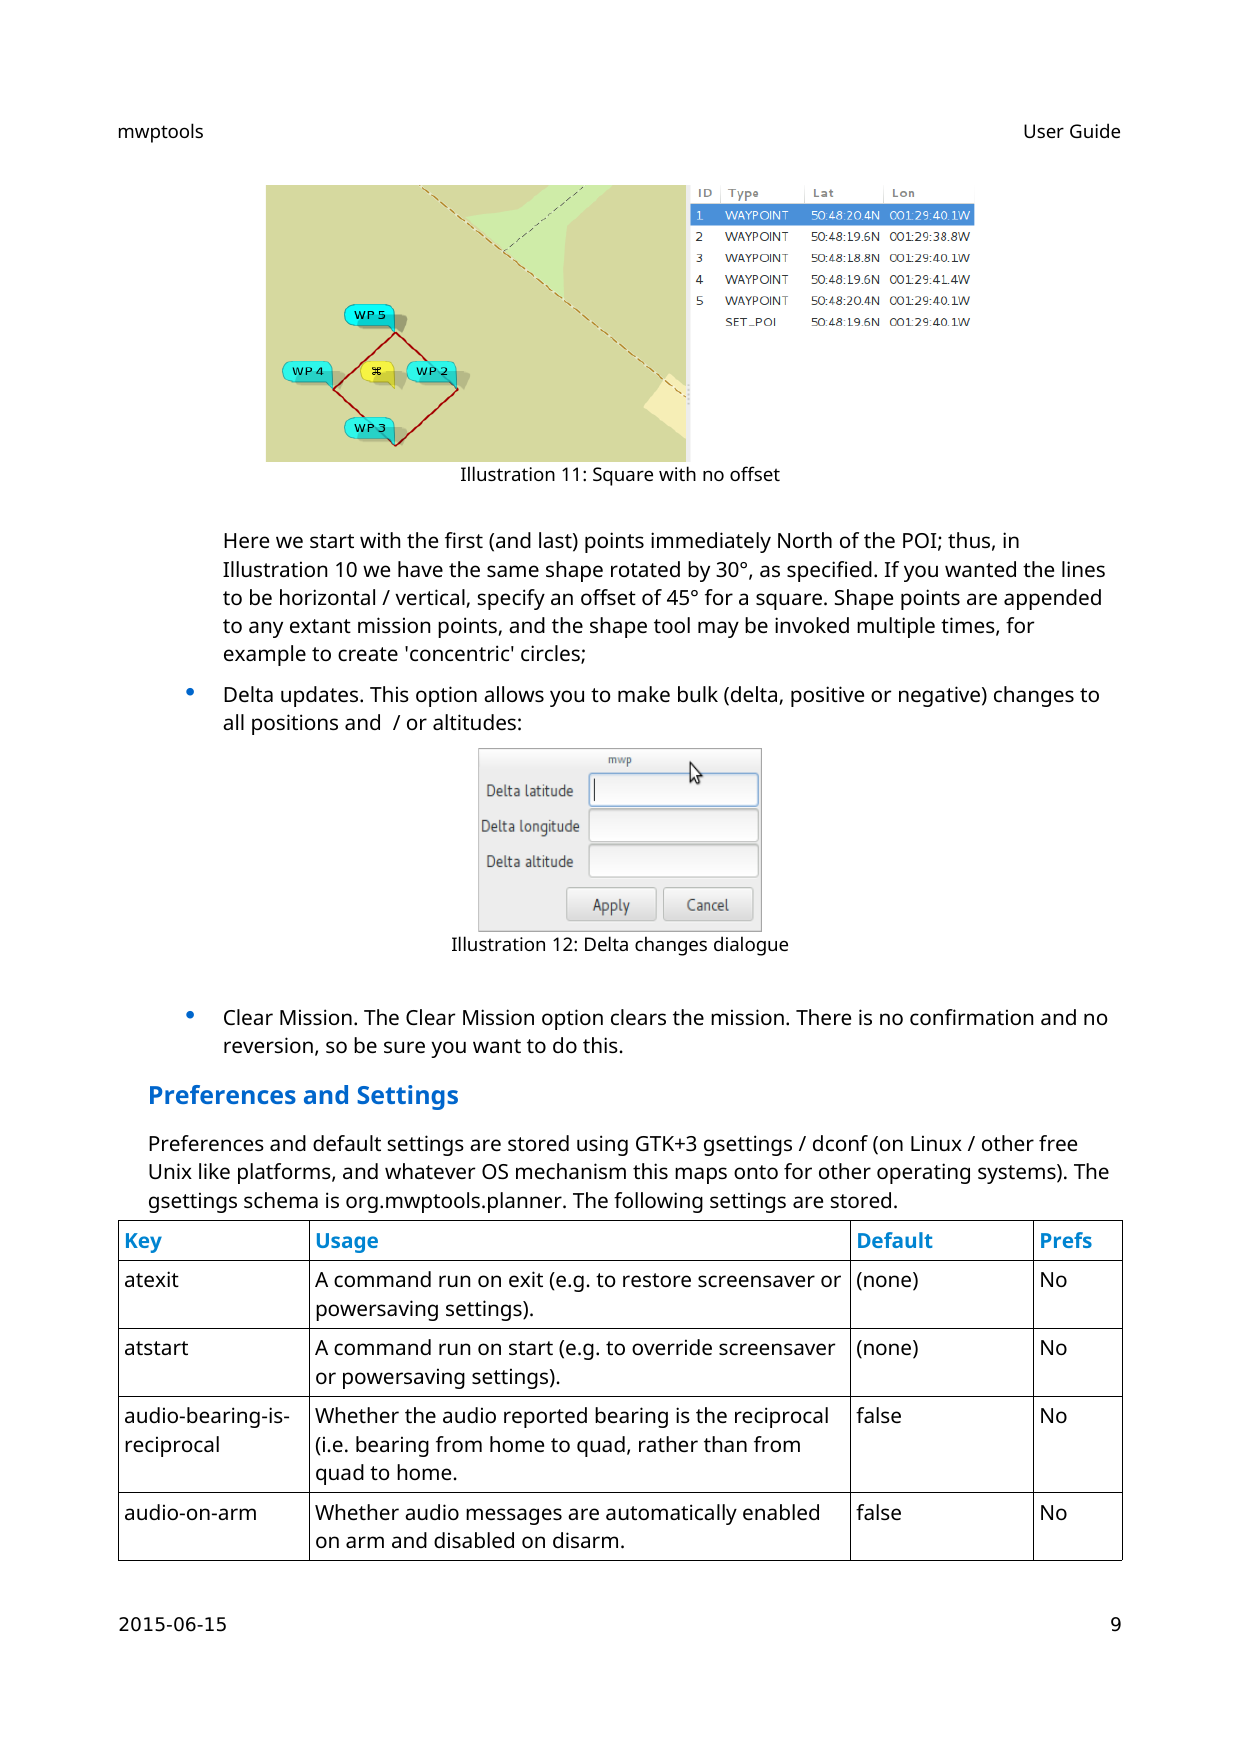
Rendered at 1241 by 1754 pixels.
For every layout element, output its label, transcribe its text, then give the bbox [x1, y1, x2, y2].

table_cell No [1034, 1493, 1122, 1560]
subtitle Preferences and Settings [148, 1078, 1122, 1112]
table_cell Whether the audio reported bearing is the reciprocal (i.e. bearing from home to quad, rather than from quad to home. [310, 1397, 850, 1492]
table_cell audio-bearing-is-reciprocal [119, 1397, 309, 1492]
table_header Usage [310, 1221, 850, 1260]
list Clear Mission. The Clear Mission option clears the mission. There is no confirmation and no reversion, so be sure you want to do this. [185, 1003, 1122, 1060]
table_cell false [851, 1397, 1033, 1492]
table_cell A command run on start (e.g. to override screensaver or powersaving settings). [310, 1329, 850, 1396]
list Delta updates. This option allows you to make bulk (delta, positive or negative) changes to all positions and / or altitudes: [185, 680, 1122, 736]
table_cell atstart [119, 1329, 309, 1396]
table_header Key [119, 1221, 309, 1260]
table_cell No [1034, 1261, 1122, 1328]
picture [478, 748, 762, 932]
picture [265, 185, 975, 462]
text Illustration 12: Delta changes dialogue [411, 748, 829, 957]
text Illustration 11: Square with no offset [266, 462, 974, 487]
table_cell (none) [851, 1261, 1033, 1328]
table_cell No [1034, 1329, 1122, 1396]
table_cell atexit [119, 1261, 309, 1328]
table_cell No [1034, 1397, 1122, 1492]
table_header Default [851, 1221, 1033, 1260]
table_header Prefs [1034, 1221, 1122, 1260]
table_cell (none) [851, 1329, 1033, 1396]
text Preferences and default settings are stored using GTK+3 gsettings / dconf (on Linux / other free Unix like platforms, and whatever OS mechanism this maps onto for other operating systems). The gsettings schema is org.mwptools.planner. The following settings are stored. [148, 1129, 1122, 1214]
table_cell false [851, 1493, 1033, 1560]
table_cell A command run on exit (e.g. to restore screensaver or powersaving settings). [310, 1261, 850, 1328]
table_cell audio-on-arm [119, 1493, 309, 1560]
text Here we start with the first (and last) points immediately North of the POI; thus, in Illustration 10 we have the same shape rotated by 30°, as specified. If you wanted the lines to be horizontal / vertical, specify an offset of 45° for a square. Shape points are appended to any extant mission points, and the shape tool may be invoked multiple times, for example to create 'concentric' circles; [223, 527, 1122, 668]
table_cell Whether audio messages are automatically enabled on arm and disabled on disarm. [310, 1493, 850, 1560]
